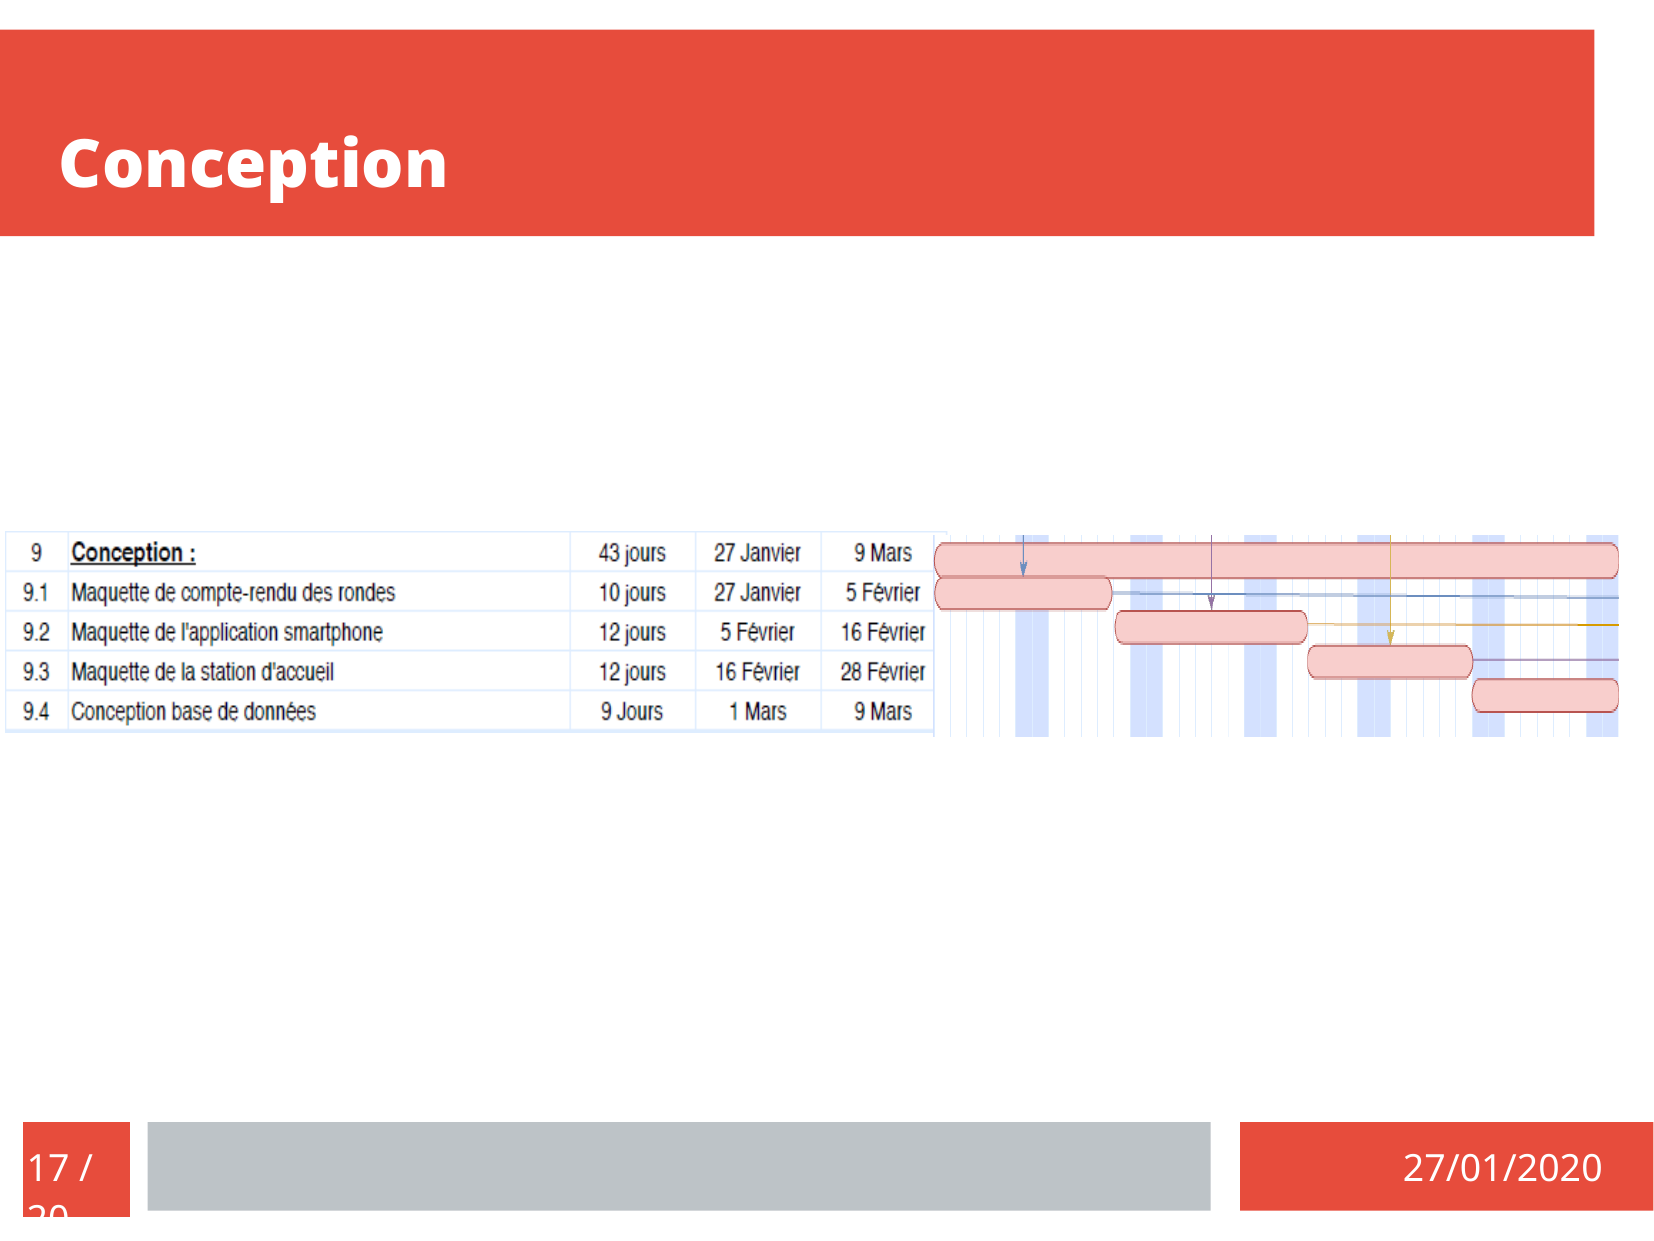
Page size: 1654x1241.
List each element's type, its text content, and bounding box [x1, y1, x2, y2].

text_box 27/01/2020 [1388, 1133, 1634, 1196]
picture [5, 531, 1619, 737]
text_box [23, 1122, 130, 1133]
text_box <numéro> / 20 [11, 1133, 154, 1241]
title Conception [59, 59, 1595, 207]
